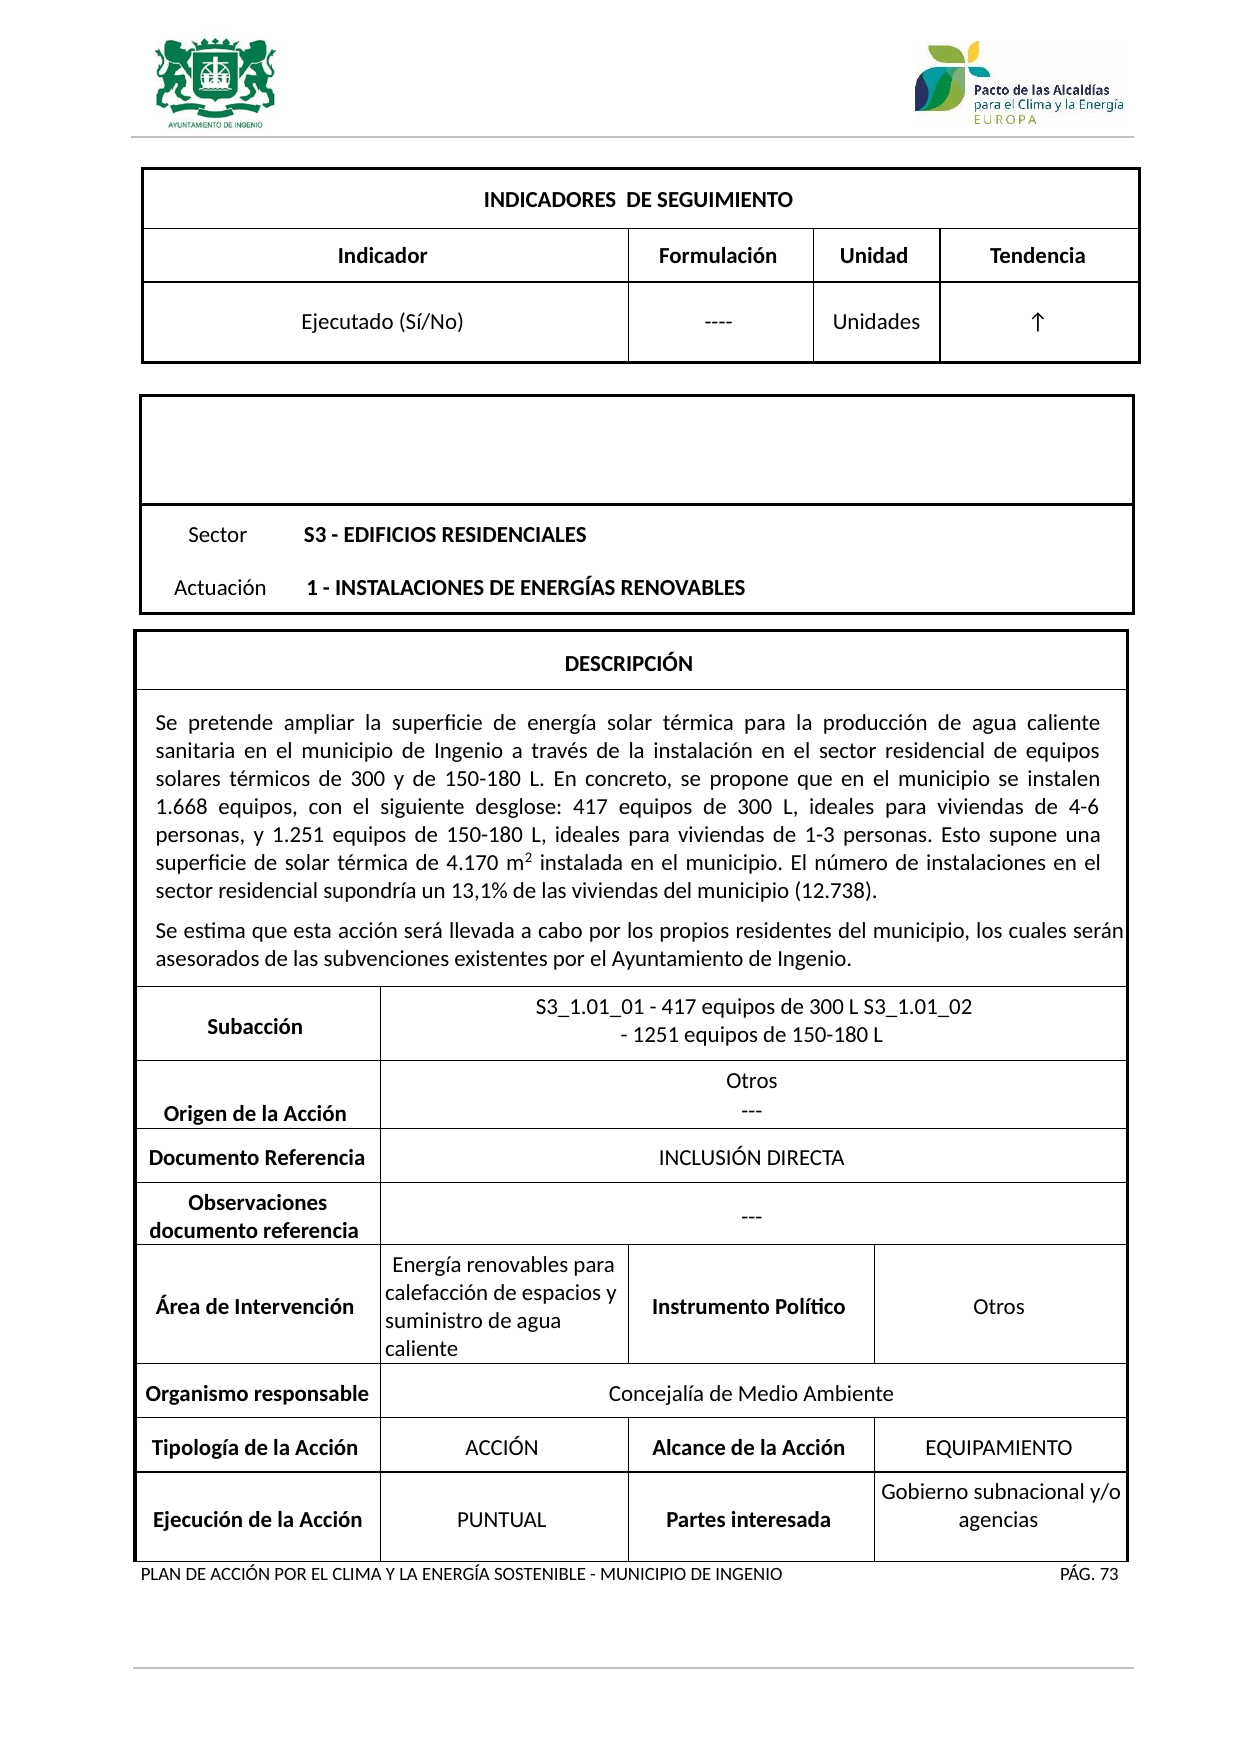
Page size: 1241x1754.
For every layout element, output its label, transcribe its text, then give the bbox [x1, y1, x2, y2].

table_cell S3_1.01_01 - 417 equipos de 300 L S3_1.01_02 - 1251 equipos de 150-180 L [381, 987, 1126, 1060]
table_header [940, 170, 1138, 228]
table_cell Alcance de la Acción [629, 1418, 874, 1471]
table_cell Tendencia [941, 229, 1138, 281]
table_cell Formulación [629, 229, 813, 281]
table_header DESCRIPCIÓN [137, 632, 1126, 689]
table_cell EQUIPAMIENTO [875, 1418, 1126, 1471]
table_cell --- [381, 1183, 1126, 1244]
table_cell Unidad [814, 229, 939, 281]
table_cell Partes interesada [629, 1473, 874, 1561]
table_cell Concejalía de Medio Ambiente [381, 1364, 1126, 1417]
table_cell Gobierno subnacional y/o agencias [875, 1473, 1126, 1561]
table_cell Origen de la Acción [137, 1061, 380, 1127]
table_header INDICADORES [144, 170, 628, 228]
table_cell Ejecución de la Acción [137, 1473, 380, 1561]
table_cell Se pretende ampliar la superficie de energía solar térmica para la producción de agua caliente sanitaria en el municipio de Ingenio a través de la instalación en el sector residencial de equipos solares térmicos de 300 y de 150-180 L. En concreto, se propone que en el municipio se instalen 1.668 equipos, con el siguiente desglose: 417 equipos de 300 L, ideales para viviendas de 4-6 personas, y 1.251 equipos de 150-180 L, ideales para viviendas de 1-3 personas. Esto supone una superficie de solar térmica de 4.170 m2 instalada en el municipio. El número de instalaciones en el sector residencial supondría un 13,1% de las viviendas del municipio (12.738). Se estima que esta acción será llevada a cabo por los propios residentes del municipio, los cuales serán asesorados de las subvenciones existentes por el Ayuntamiento de Ingenio. [137, 690, 1126, 986]
table_cell Sector S3 - EDIFICIOS RESIDENCIALES Actuación 1 - INSTALACIONES DE ENERGÍAS RENOVABLES [142, 506, 1132, 612]
table_cell Otros --- [381, 1061, 1126, 1127]
table_cell PUNTUAL [381, 1473, 628, 1561]
table_cell Subacción [137, 987, 380, 1060]
table_cell Documento Referencia [137, 1129, 380, 1182]
table_cell ACCIÓN [381, 1418, 628, 1471]
table_cell Tipología de la Acción [137, 1418, 380, 1471]
table_cell ↑ [941, 283, 1138, 361]
table_cell Observaciones documento referencia [137, 1183, 380, 1244]
table_cell Energía renovables para calefacción de espacios y suministro de agua caliente [381, 1245, 628, 1363]
table_cell Instrumento Político [629, 1245, 874, 1363]
table_header [813, 170, 940, 228]
table_header ING_S3_1.01 - INSTALACIÓN DE ENERGÍA SOLAR TÉRMICA EN EL SECTOR RESIDENCIAL [142, 397, 1132, 503]
table_cell Organismo responsable [137, 1364, 380, 1417]
table_cell Área de Intervención [137, 1245, 380, 1363]
table_cell Unidades [814, 283, 939, 361]
table_cell Indicador [144, 229, 628, 281]
table_cell ---- [629, 283, 813, 361]
table_cell INCLUSIÓN DIRECTA [381, 1129, 1126, 1182]
table_header DE SEGUIMIENTO [628, 170, 813, 228]
table_cell Ejecutado (Sí/No) [144, 283, 628, 361]
table_cell Otros [875, 1245, 1126, 1363]
